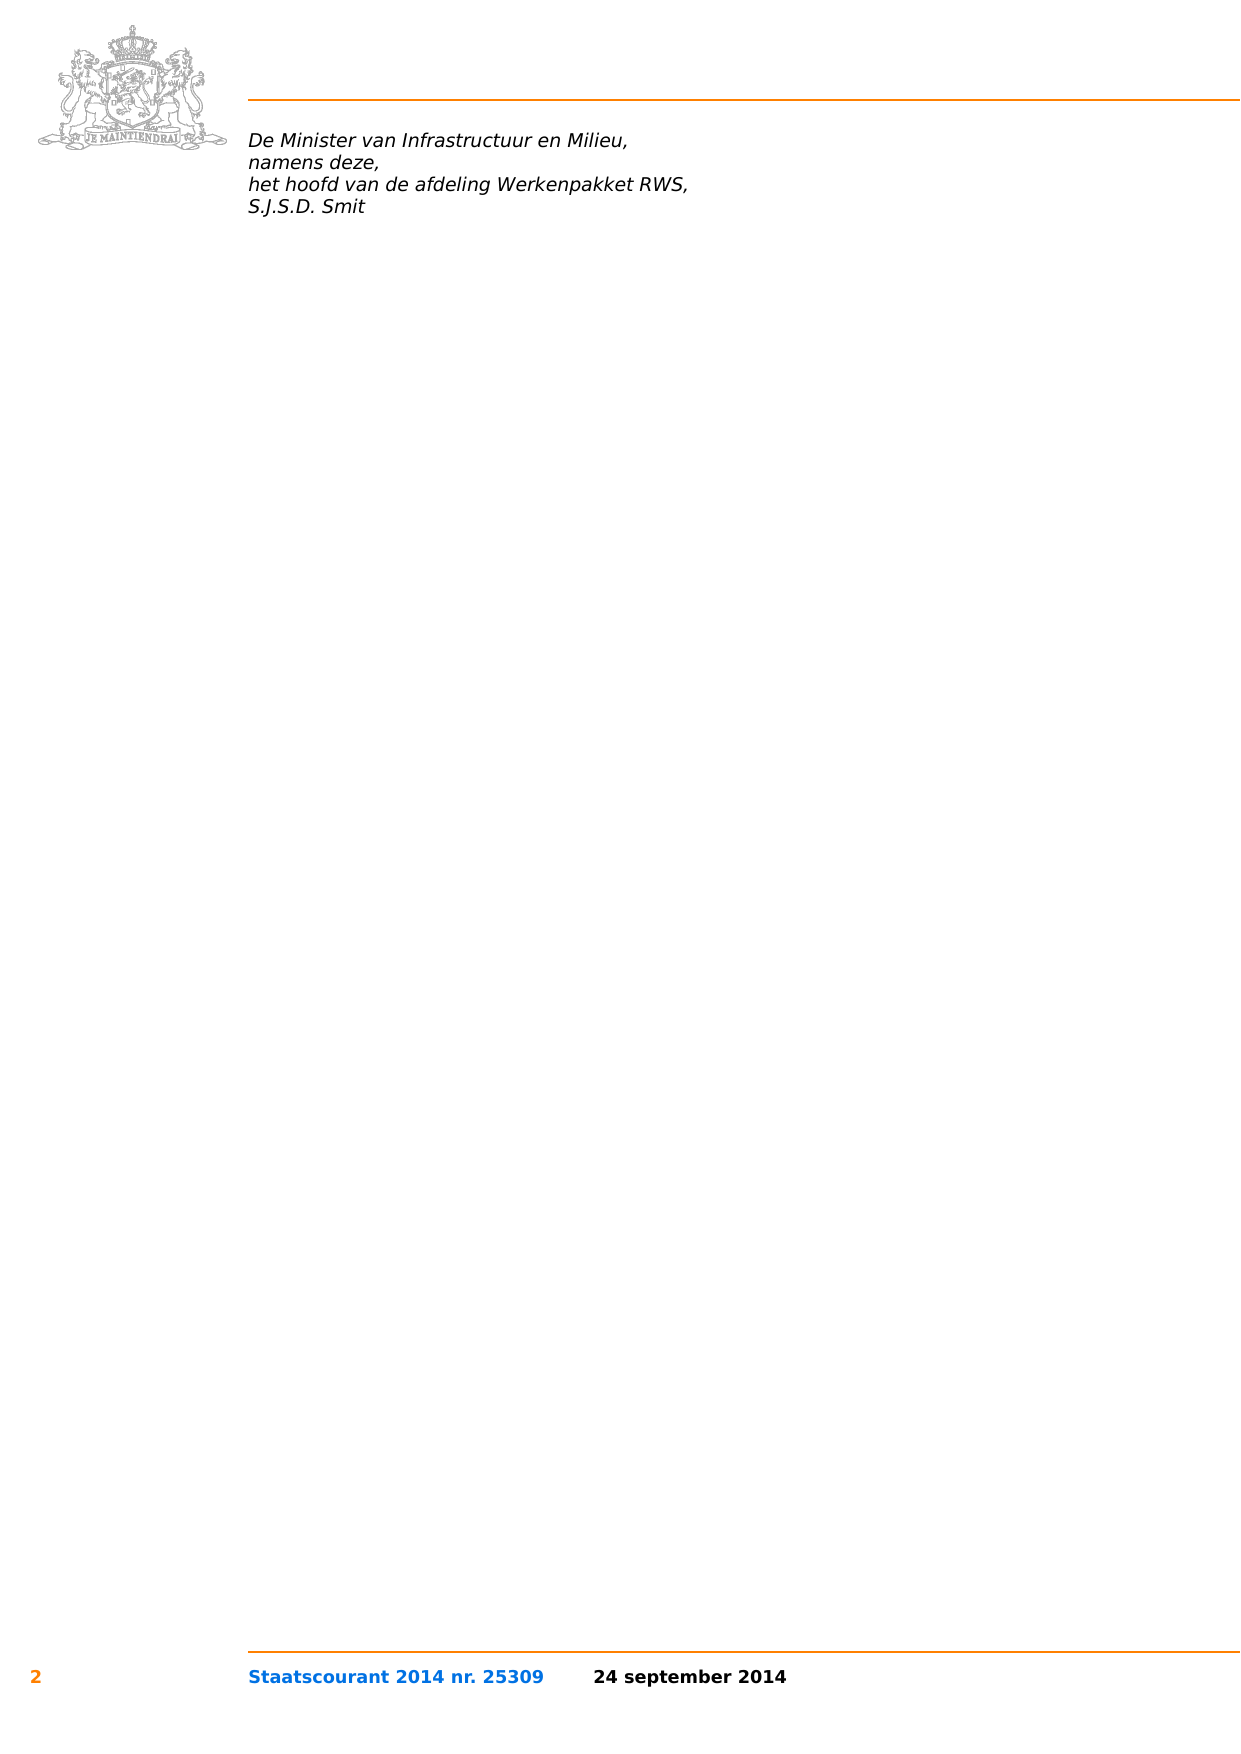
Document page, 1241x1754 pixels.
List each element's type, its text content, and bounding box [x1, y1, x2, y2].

picture [38, 25, 227, 150]
text De Minister van Infrastructuur en Milieu, namens deze, het hoofd van de afdeling Werkenpakket RWS, S.J.S.D. Smit [248, 130, 1163, 218]
